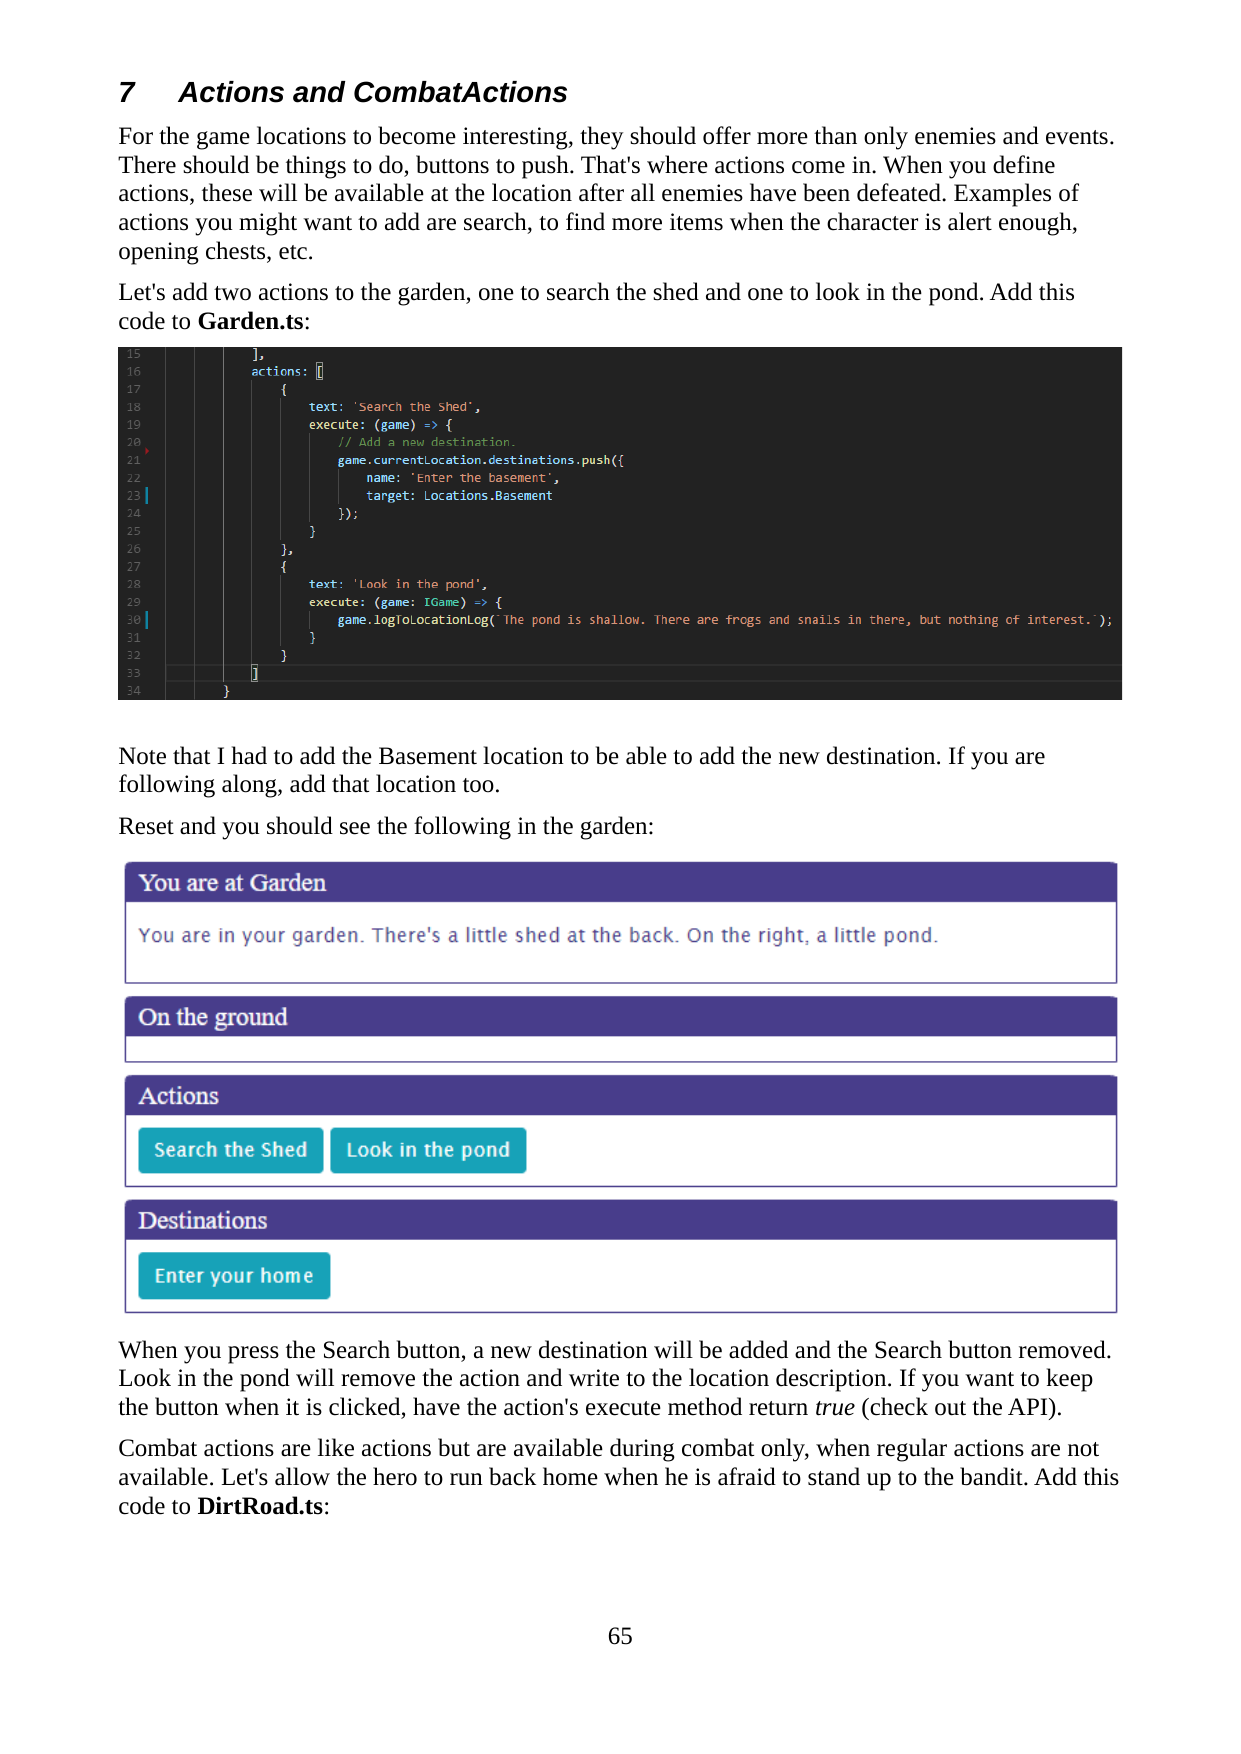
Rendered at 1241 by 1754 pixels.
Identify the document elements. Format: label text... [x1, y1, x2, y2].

text When you press the Search button, a new destination will be added and the Search button removed. Look in the pond will remove the action and write to the location description. If you want to keep the button when it is clicked, have the action's execute method return true (check out the API). [118, 1335, 1122, 1421]
text For the game locations to become interesting, they should offer more than only enemies and events. There should be things to do, buttons to push. That's where actions come in. When you define actions, these will be available at the location after all enemies have been defeated. Examples of actions you might want to add are search, to find more items when the character is alert enough, opening chests, etc. [118, 121, 1122, 265]
subtitle Actions and CombatActions [118, 75, 1122, 108]
text Combat actions are like actions but are available during combat only, when regular actions are not available. Let's allow the hero to run back home when he is afraid to stand up to the bandit. Add this code to DirtRoad.ts: [118, 1433, 1122, 1520]
text Let's add two actions to the garden, one to search the shed and one to look in the pond. Add this code to Garden.ts: [118, 277, 1122, 335]
text Note that I had to add the Basement location to be able to add the new destination. If you are following along, add that location too. [118, 741, 1122, 798]
text Reset and you should see the following in the garden: [118, 811, 1122, 839]
